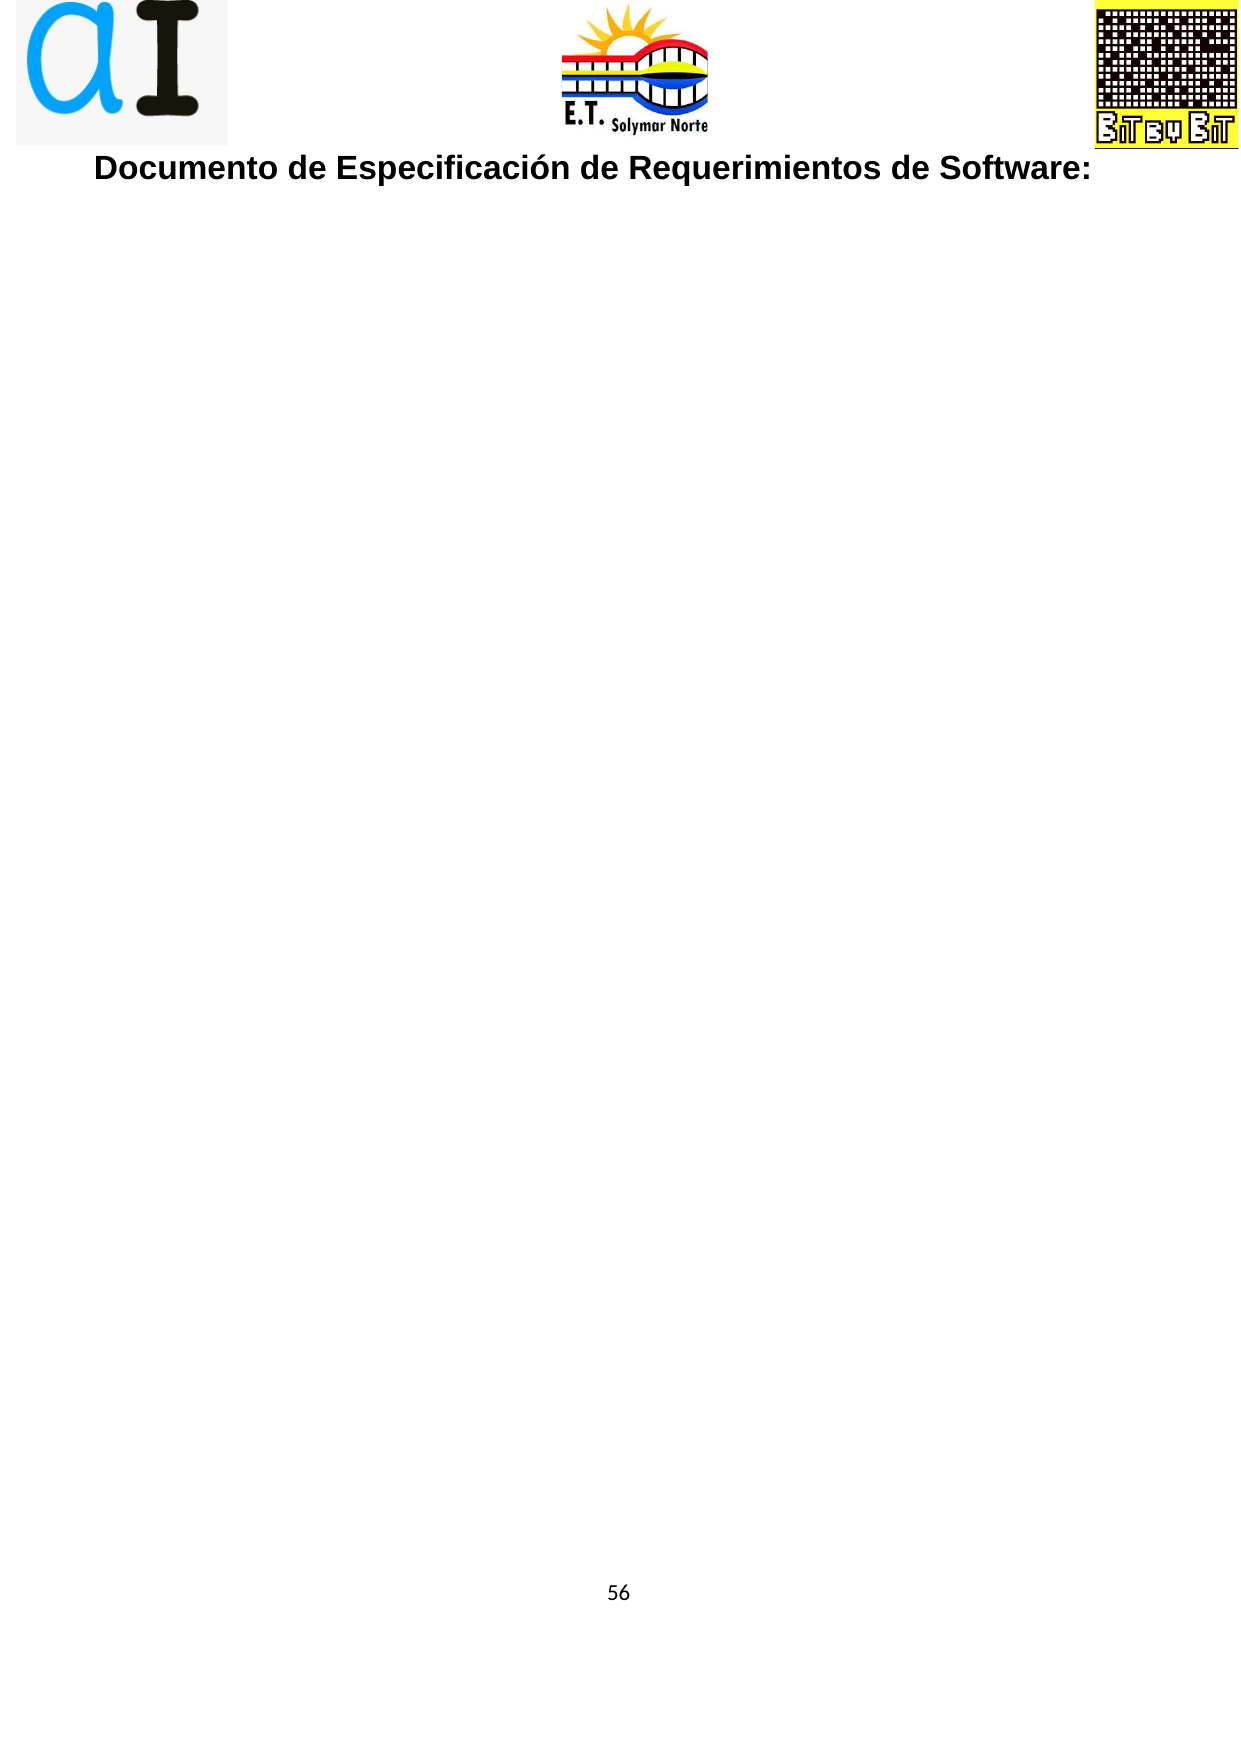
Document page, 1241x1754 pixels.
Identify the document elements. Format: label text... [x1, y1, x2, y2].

subtitle Documento de Especificación de Requerimientos de Software: [94, 148, 1143, 186]
picture [1094, 0, 1239, 149]
picture [16, 0, 228, 146]
picture [561, 0, 708, 146]
